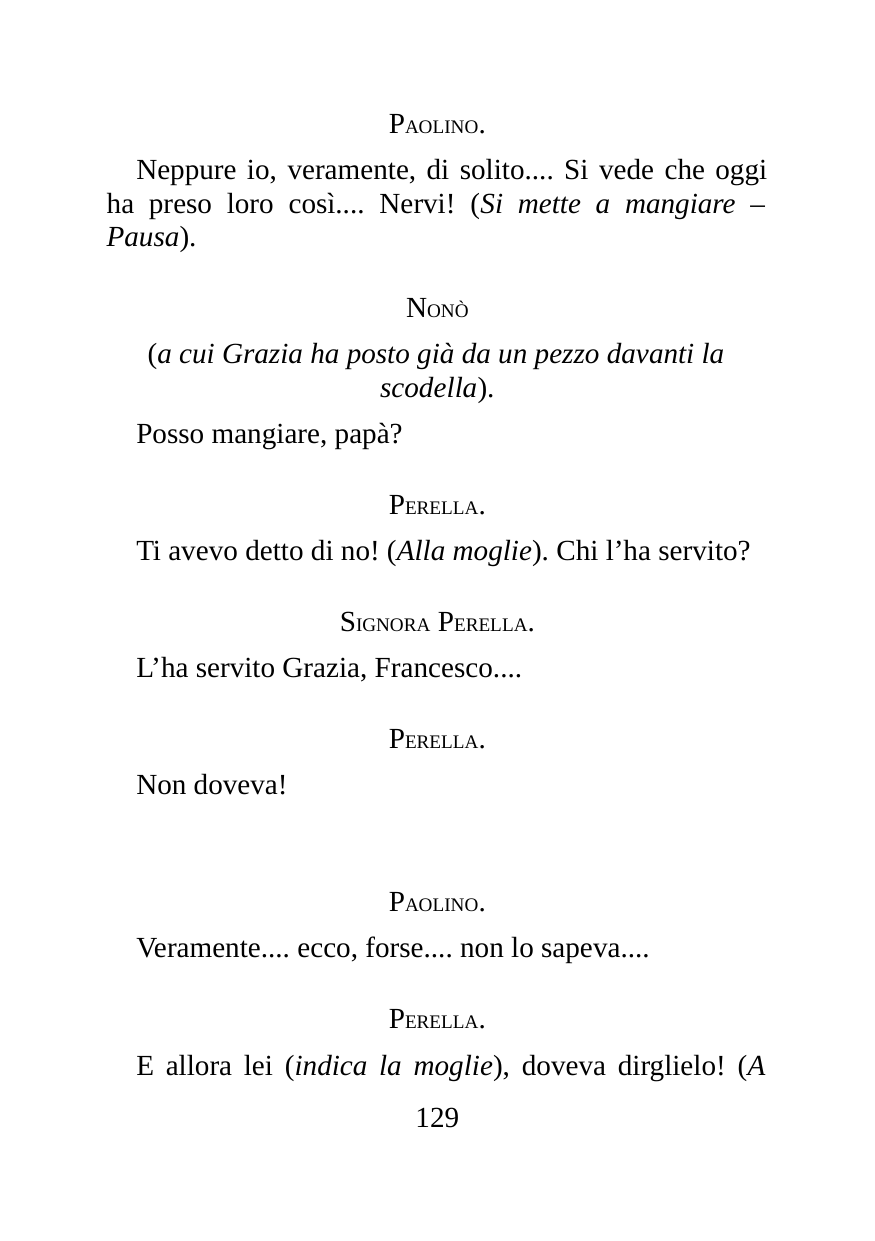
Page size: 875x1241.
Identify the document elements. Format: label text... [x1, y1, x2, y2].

text Veramente.... ecco, forse.... non lo sapeva.... [106, 931, 768, 964]
text Perella. [106, 1002, 768, 1035]
text Non doveva! [106, 767, 768, 801]
text Signora Perella. [106, 604, 768, 638]
text Paolino. [106, 106, 768, 140]
text Nonò [106, 291, 768, 324]
text E allora lei (indica la moglie), doveva dirglielo! (A [106, 1048, 768, 1081]
text L’ha servito Grazia, Francesco.... [106, 650, 768, 684]
text Posso mangiare, papà? [106, 416, 768, 450]
text Paolino. [106, 884, 768, 918]
text (a cui Grazia ha posto già da un pezzo davanti la scodella). [106, 337, 768, 404]
text Ti avevo detto di no! (Alla moglie). Chi l’ha servito? [106, 533, 768, 567]
text Perella. [106, 721, 768, 755]
text Neppure io, veramente, di solito.... Si vede che oggi ha preso loro così.... Nervi! (Si mette a mangiare ‒ Pausa). [106, 152, 768, 253]
text Perella. [106, 487, 768, 521]
